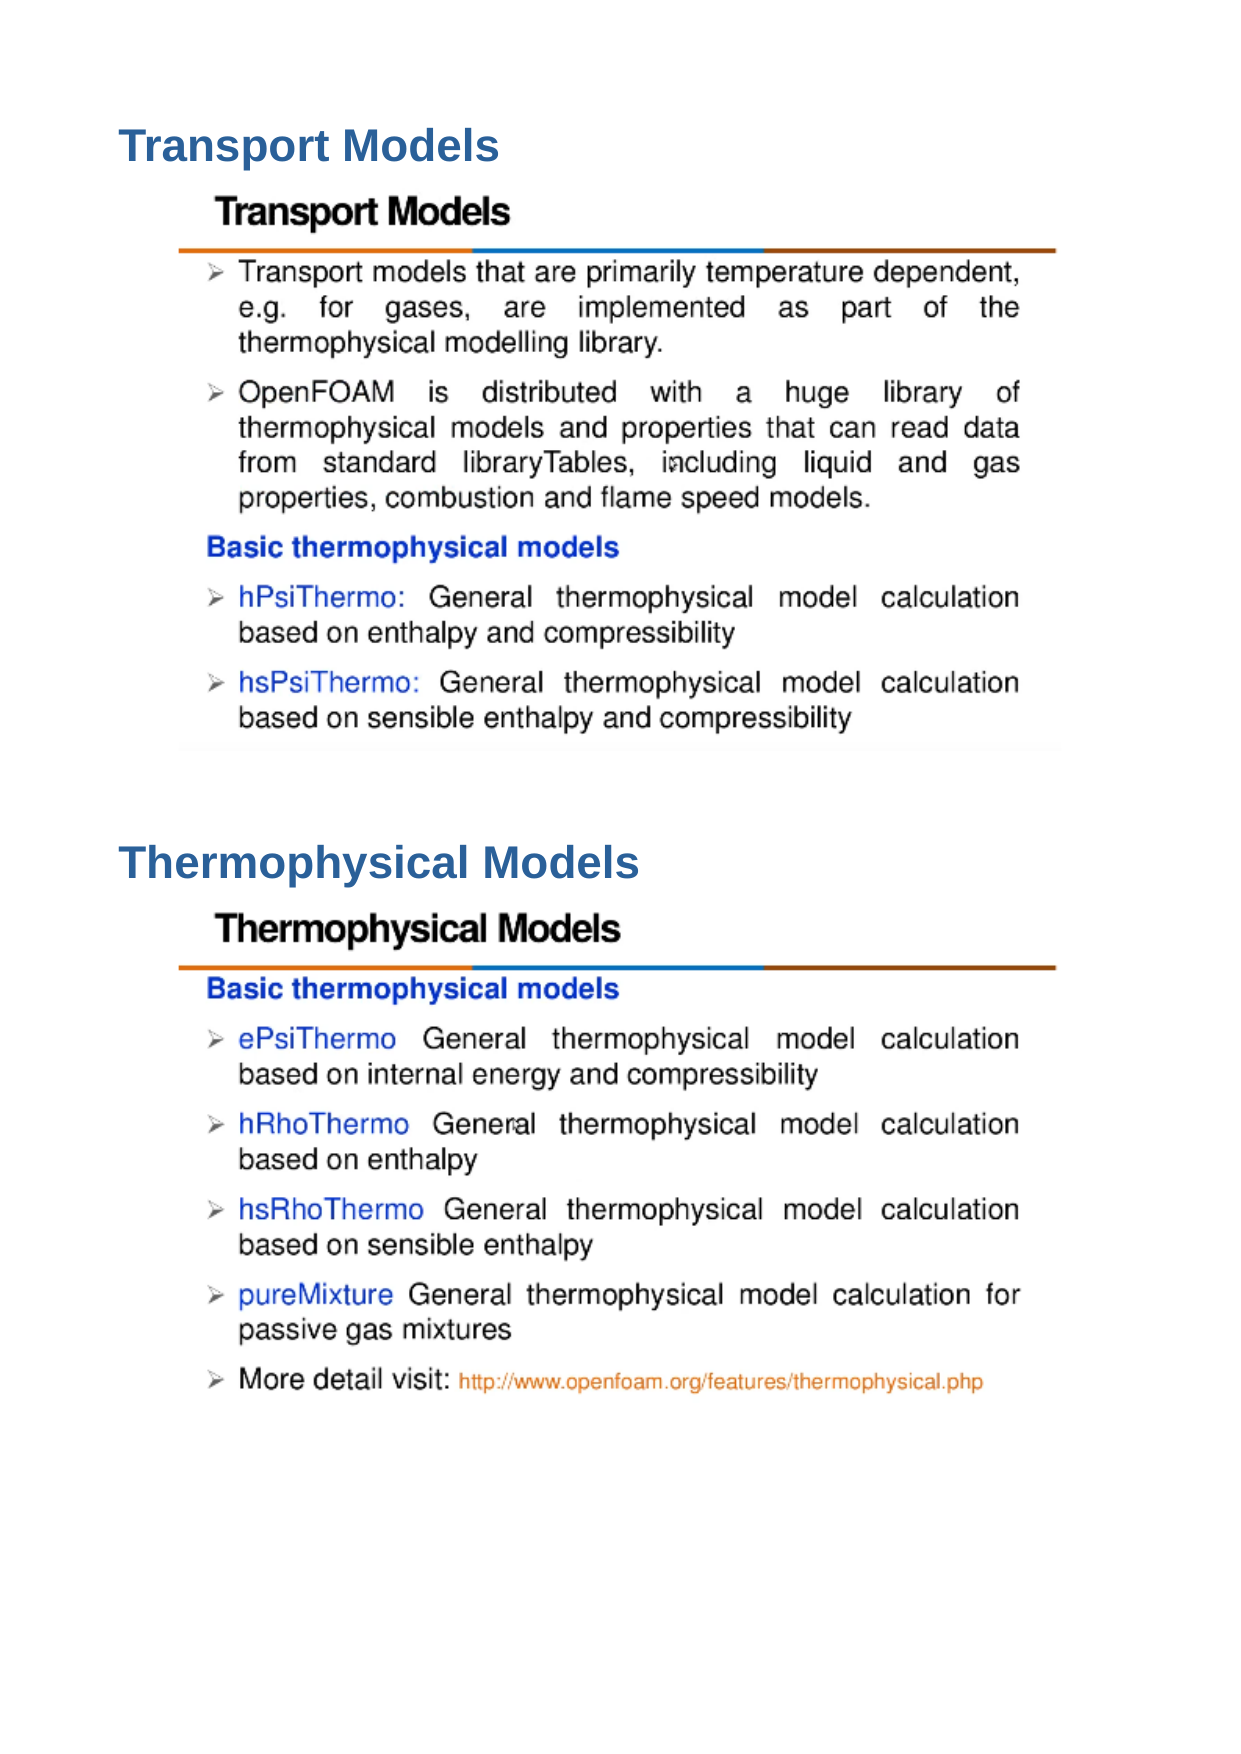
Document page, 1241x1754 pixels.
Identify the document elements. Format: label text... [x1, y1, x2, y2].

picture [178, 901, 1062, 1406]
subtitle Transport Models [118, 118, 1122, 171]
picture [178, 183, 1062, 751]
subtitle Thermophysical Models [118, 836, 1122, 888]
